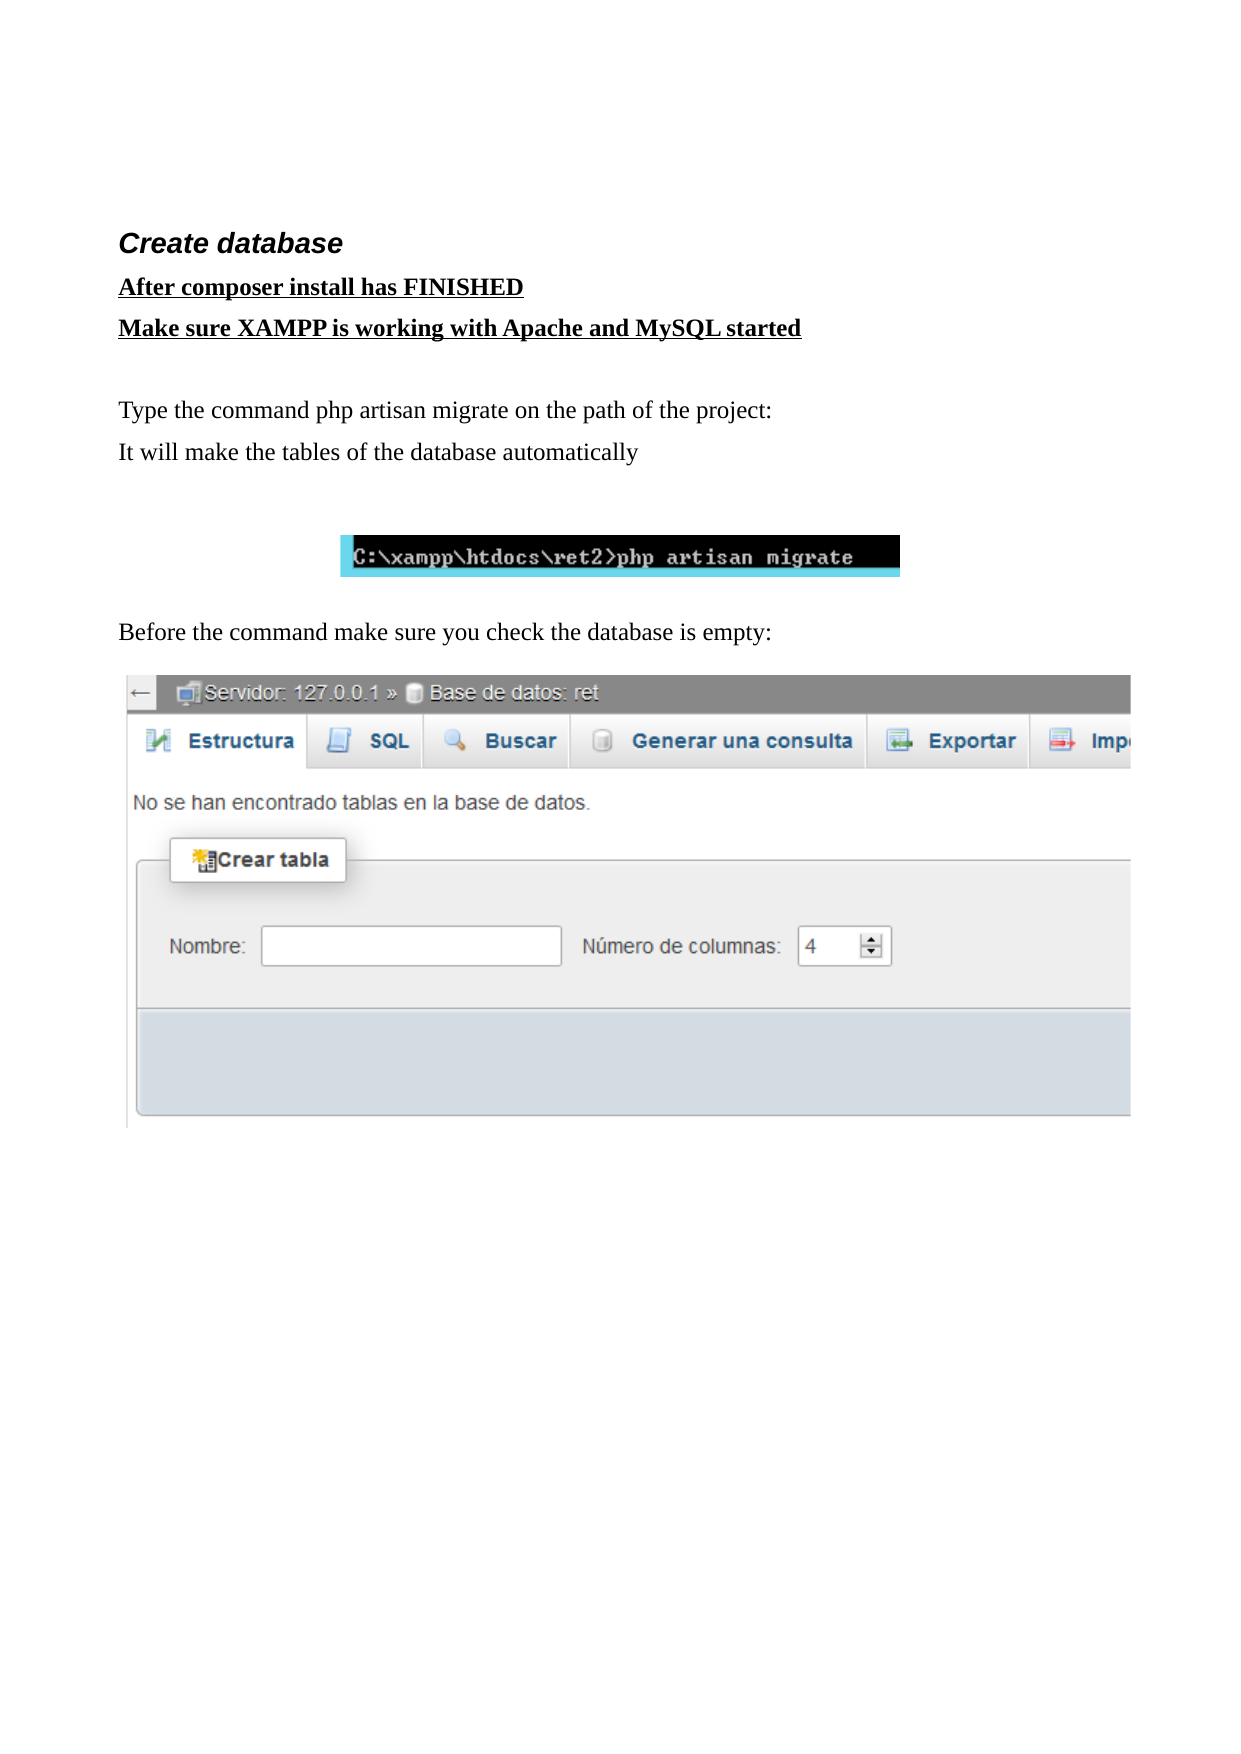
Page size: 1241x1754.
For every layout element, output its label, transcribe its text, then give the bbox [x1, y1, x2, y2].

text Make sure XAMPP is working with Apache and MySQL started [118, 313, 1122, 342]
subtitle Create database [118, 226, 1122, 259]
text After composer install has FINISHED [118, 272, 1122, 300]
text It will make the tables of the database automatically [118, 437, 1122, 523]
text Type the command php artisan migrate on the path of the project: [118, 395, 1122, 424]
text Before the command make sure you check the database is empty: [118, 617, 1122, 646]
